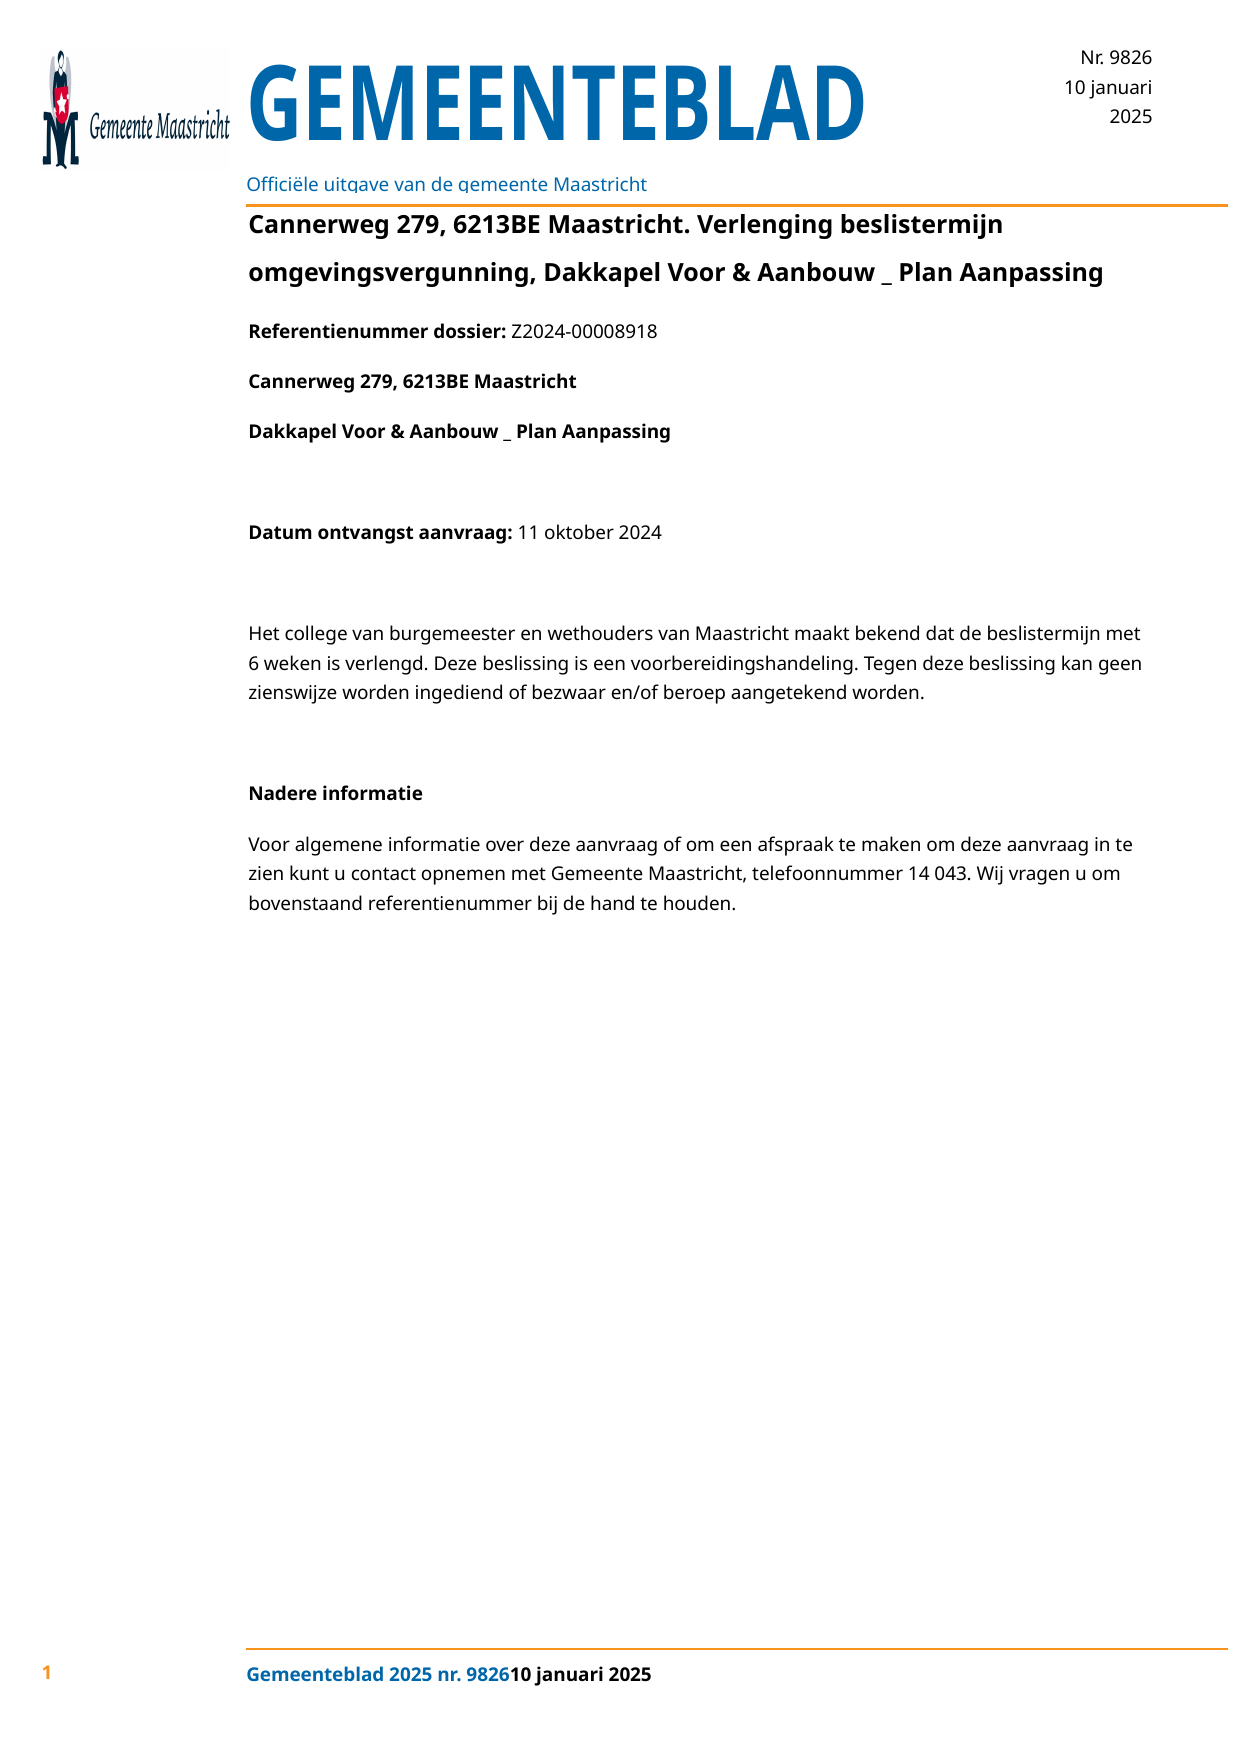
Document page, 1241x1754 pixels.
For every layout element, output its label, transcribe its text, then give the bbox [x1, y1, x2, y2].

text Het college van burgemeester en wethouders van Maastricht maakt bekend dat de beslistermijn met 6 weken is verlengd. Deze beslissing is een voorbereidingshandeling. Tegen deze beslissing kan geen zienswijze worden ingediend of bezwaar en/of beroep aangetekend worden. [248, 620, 1152, 705]
text Cannerweg 279, 6213BE Maastricht [248, 368, 1152, 394]
text Nadere informatie [248, 780, 1152, 806]
text Referentienummer dossier: Z2024-00008918 [248, 318, 1152, 344]
picture [41, 47, 231, 172]
text Cannerweg 279, 6213BE Maastricht. Verlenging beslistermijn omgevingsvergunning, Dakkapel Voor & Aanbouw _ Plan Aanpassing [248, 207, 1152, 288]
text Datum ontvangst aanvraag: 11 oktober 2024 [248, 519, 1152, 545]
text Voor algemene informatie over deze aanvraag of om een afspraak te maken om deze aanvraag in te zien kunt u contact opnemen met Gemeente Maastricht, telefoonnummer 14 043. Wij vragen u om bovenstaand referentienummer bij de hand te houden. [248, 831, 1152, 916]
text Dakkapel Voor & Aanbouw _ Plan Aanpassing [248, 419, 1152, 444]
